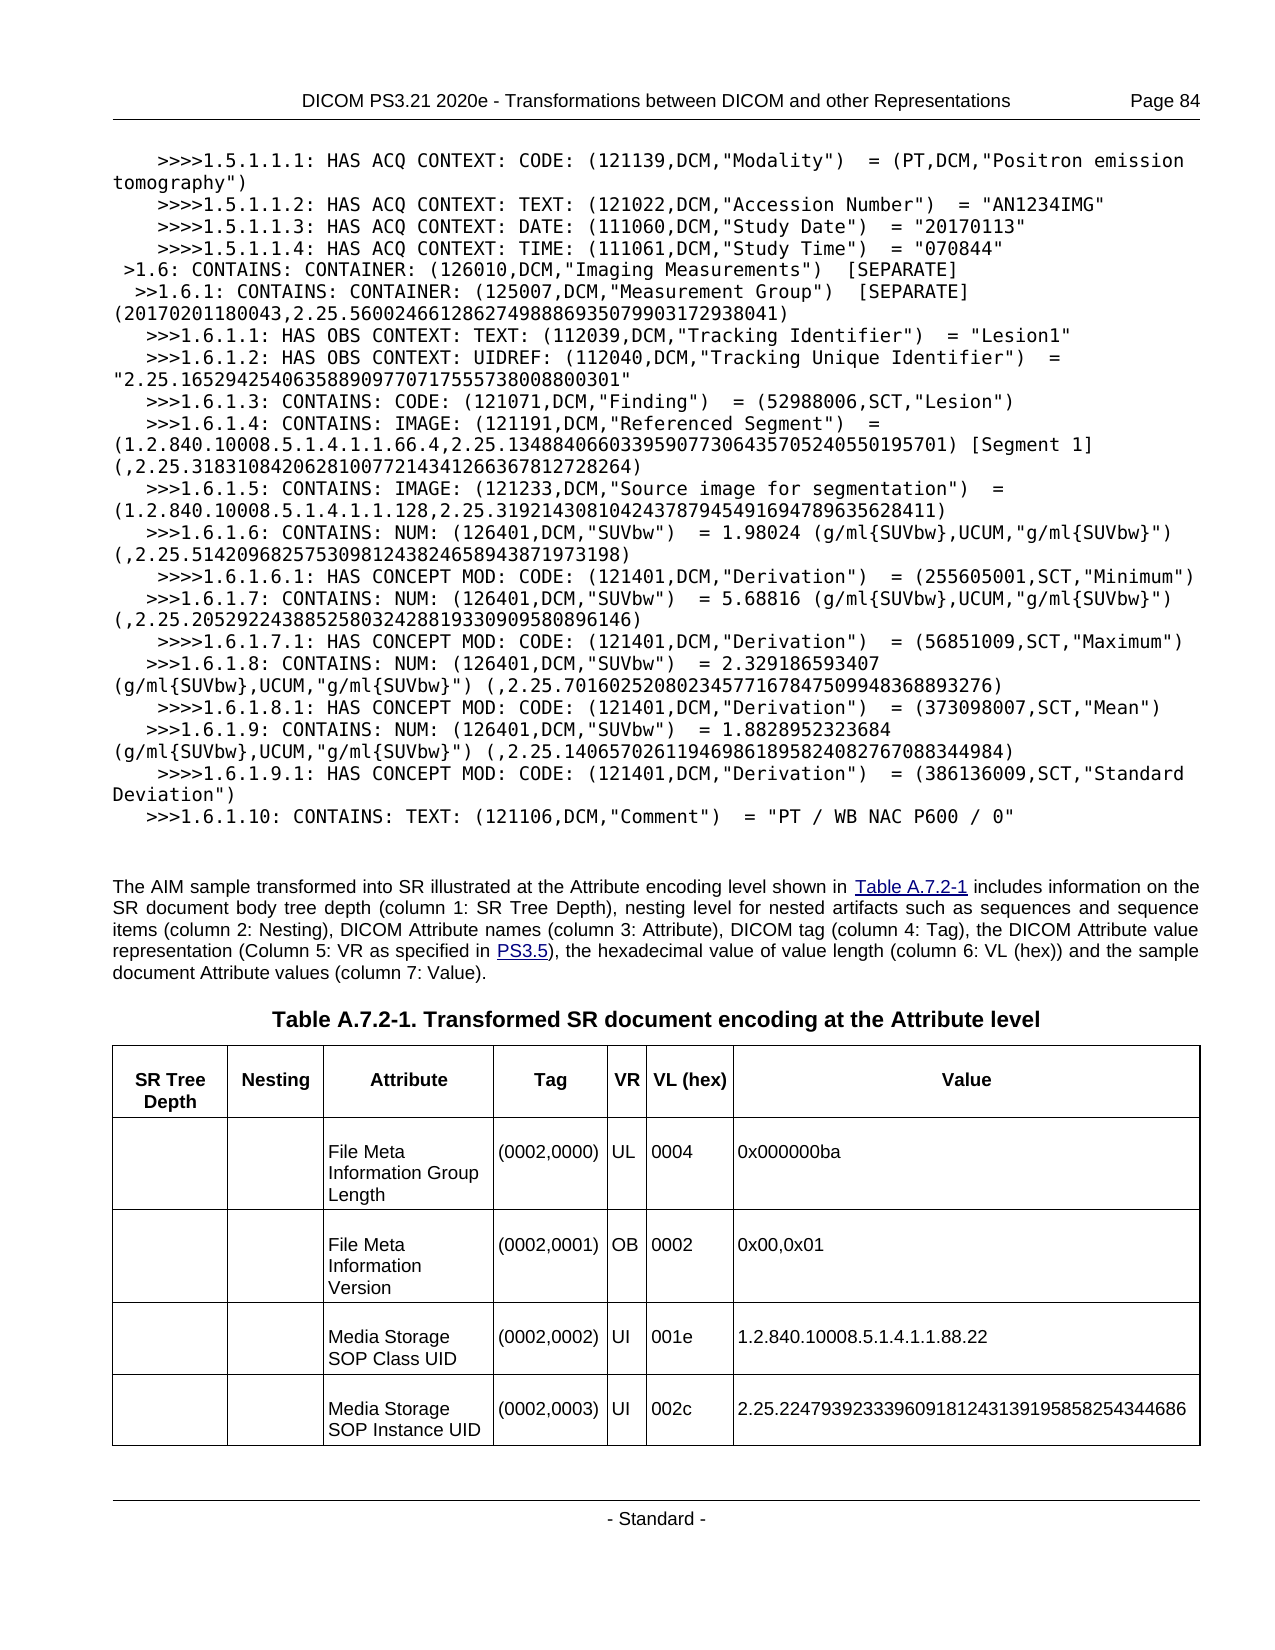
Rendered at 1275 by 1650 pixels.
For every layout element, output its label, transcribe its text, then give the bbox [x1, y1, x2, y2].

table_cell 2.25.224793923339609181243139195858254344686 [734, 1375, 1199, 1445]
table_cell 0004 [647, 1118, 733, 1209]
table_header VR [608, 1046, 646, 1117]
table_cell UI [608, 1375, 646, 1445]
table_cell 1.2.840.10008.5.1.4.1.1.88.22 [734, 1303, 1199, 1373]
table_header Value [734, 1046, 1199, 1117]
table_cell Media Storage SOP Instance UID [324, 1375, 493, 1445]
table_cell [228, 1303, 323, 1373]
table_cell (0002,0002) [494, 1303, 607, 1373]
table_header Tag [494, 1046, 607, 1117]
table_header SR Tree Depth [113, 1046, 227, 1117]
table_header Attribute [324, 1046, 493, 1117]
table_cell Media Storage SOP Class UID [324, 1303, 493, 1373]
table_cell (0002,0003) [494, 1375, 607, 1445]
table_cell [113, 1210, 227, 1302]
table_cell [113, 1375, 227, 1445]
table_header VL (hex) [647, 1046, 733, 1117]
text The AIM sample transformed into SR illustrated at the Attribute encoding level shown in Table A.7.2-1 includes information on the SR document body tree depth (column 1: SR Tree Depth), nesting level for nested artifacts such as sequences and sequence items (column 2: Nesting), DICOM Attribute names (column 3: Attribute), DICOM tag (column 4: Tag), the DICOM Attribute value representation (Column 5: VR as specified in PS3.5), the hexadecimal value of value length (column 6: VL (hex)) and the sample document Attribute values (column 7: Value). [112, 876, 1200, 983]
text >>>>1.5.1.1.1: HAS ACQ CONTEXT: CODE: (121139,DCM,"Modality") = (PT,DCM,"Positron emission tomography") >>>>1.5.1.1.2: HAS ACQ CONTEXT: TEXT: (121022,DCM,"Accession Number") = "AN1234IMG" >>>>1.5.1.1.3: HAS ACQ CONTEXT: DATE: (111060,DCM,"Study Date") = "20170113" >>>>1.5.1.1.4: HAS ACQ CONTEXT: TIME: (111061,DCM,"Study Time") = "070844" >1.6: CONTAINS: CONTAINER: (126010,DCM,"Imaging Measurements") [SEPARATE] >>1.6.1: CONTAINS: CONTAINER: (125007,DCM,"Measurement Group") [SEPARATE] (20170201180043,2.25.56002466128627498886935079903172938041) >>>1.6.1.1: HAS OBS CONTEXT: TEXT: (112039,DCM,"Tracking Identifier") = "Lesion1" >>>1.6.1.2: HAS OBS CONTEXT: UIDREF: (112040,DCM,"Tracking Unique Identifier") = "2.25.165294254063588909770717555738008800301" >>>1.6.1.3: CONTAINS: CODE: (121071,DCM,"Finding") = (52988006,SCT,"Lesion") >>>1.6.1.4: CONTAINS: IMAGE: (121191,DCM,"Referenced Segment") = (1.2.840.10008.5.1.4.1.1.66.4,2.25.134884066033959077306435705240550195701) [Segment 1] (,2.25.318310842062810077214341266367812728264) >>>1.6.1.5: CONTAINS: IMAGE: (121233,DCM,"Source image for segmentation") = (1.2.840.10008.5.1.4.1.1.128,2.25.319214308104243787945491694789635628411) >>>1.6.1.6: CONTAINS: NUM: (126401,DCM,"SUVbw") = 1.98024 (g/ml{SUVbw},UCUM,"g/ml{SUVbw}") (,2.25.51420968257530981243824658943871973198) >>>>1.6.1.6.1: HAS CONCEPT MOD: CODE: (121401,DCM,"Derivation") = (255605001,SCT,"Minimum") >>>1.6.1.7: CONTAINS: NUM: (126401,DCM,"SUVbw") = 5.68816 (g/ml{SUVbw},UCUM,"g/ml{SUVbw}") (,2.25.205292243885258032428819330909580896146) >>>>1.6.1.7.1: HAS CONCEPT MOD: CODE: (121401,DCM,"Derivation") = (56851009,SCT,"Maximum") >>>1.6.1.8: CONTAINS: NUM: (126401,DCM,"SUVbw") = 2.329186593407 (g/ml{SUVbw},UCUM,"g/ml{SUVbw}") (,2.25.70160252080234577167847509948368893276) >>>>1.6.1.8.1: HAS CONCEPT MOD: CODE: (121401,DCM,"Derivation") = (373098007,SCT,"Mean") >>>1.6.1.9: CONTAINS: NUM: (126401,DCM,"SUVbw") = 1.8828952323684 (g/ml{SUVbw},UCUM,"g/ml{SUVbw}") (,2.25.140657026119469861895824082767088344984) >>>>1.6.1.9.1: HAS CONCEPT MOD: CODE: (121401,DCM,"Derivation") = (386136009,SCT,"Standard Deviation") >>>1.6.1.10: CONTAINS: TEXT: (121106,DCM,"Comment") = "PT / WB NAC P600 / 0" [112, 150, 1200, 857]
table_cell 0x00,0x01 [734, 1210, 1199, 1302]
table_header Nesting [228, 1046, 323, 1117]
text Table A.7.2-1. Transformed SR document encoding at the Attribute level [112, 1006, 1200, 1032]
table_cell OB [608, 1210, 646, 1302]
table_cell 001e [647, 1303, 733, 1373]
table_cell File Meta Information Version [324, 1210, 493, 1302]
table_cell UL [608, 1118, 646, 1209]
table_cell UI [608, 1303, 646, 1373]
table_cell 0002 [647, 1210, 733, 1302]
table_cell 002c [647, 1375, 733, 1445]
table_cell [228, 1118, 323, 1209]
table_cell (0002,0001) [494, 1210, 607, 1302]
table_cell File Meta Information Group Length [324, 1118, 493, 1209]
table_cell 0x000000ba [734, 1118, 1199, 1209]
table_cell [113, 1303, 227, 1373]
table_cell [228, 1210, 323, 1302]
table_cell [113, 1118, 227, 1209]
table_cell (0002,0000) [494, 1118, 607, 1209]
table_cell [228, 1375, 323, 1445]
